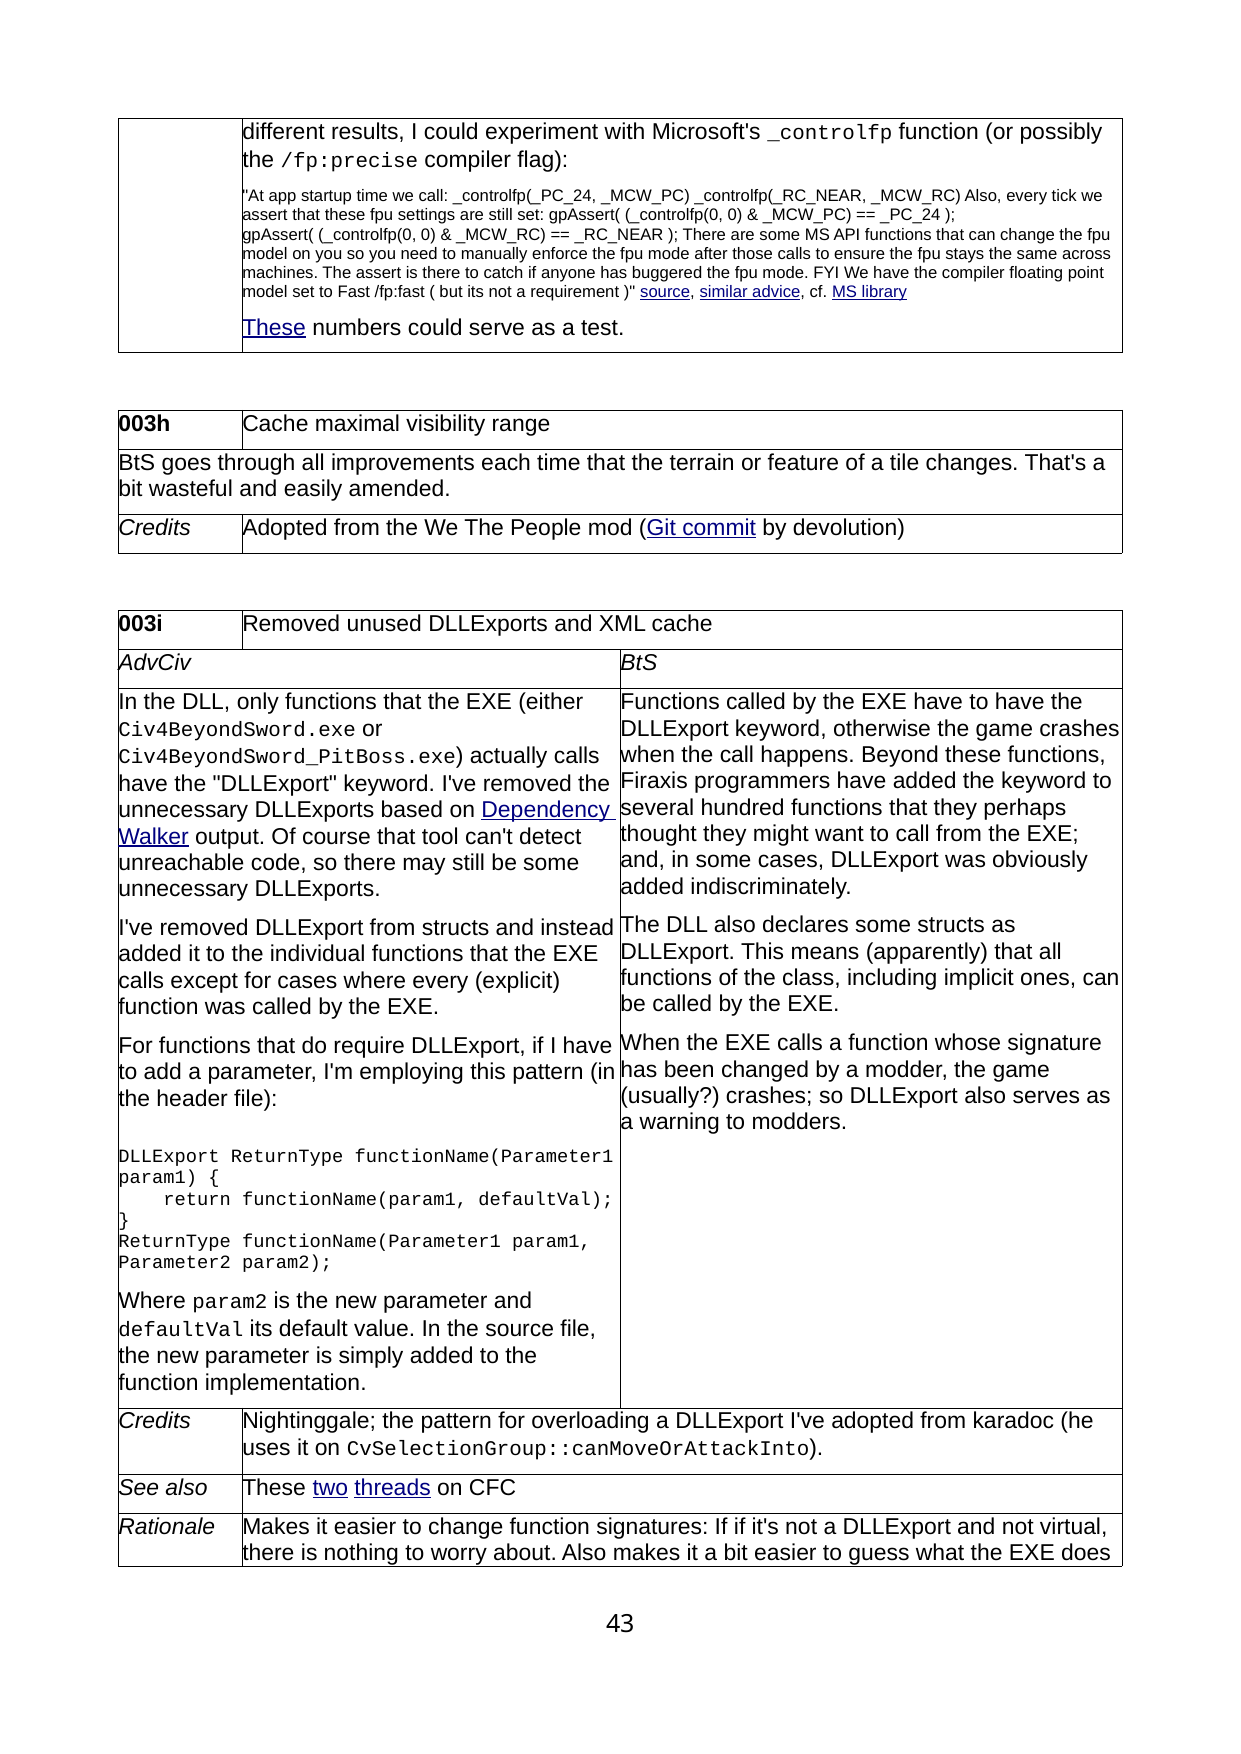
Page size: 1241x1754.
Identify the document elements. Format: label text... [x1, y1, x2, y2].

table_cell [119, 119, 242, 352]
table_header 003i [119, 611, 242, 649]
table_cell [621, 1147, 1122, 1407]
table_cell Functions called by the EXE have to have the DLLExport keyword, otherwise the game crashes when the call happens. Beyond these functions, Firaxis programmers have added the keyword to several hundred functions that they perhaps thought they might want to call from the EXE; and, in some cases, DLLExport was obviously added indiscriminately. The DLL also declares some structs as DLLExport. This means (apparently) that all functions of the class, including implicit ones, can be called by the EXE. When the EXE calls a function whose signature has been changed by a modder, the game (usually?) crashes; so DLLExport also serves as a warning to modders. [621, 689, 1122, 1147]
table_cell Credits [119, 515, 242, 553]
table_cell Makes it easier to change function signatures: If if it's not a DLLExport and not virtual, there is nothing to worry about. Also makes it a bit easier to guess what the EXE does [243, 1514, 1122, 1566]
table_cell different results, I could experiment with Microsoft's _controlfp function (or possibly the /fp:precise compiler flag): "At app startup time we call: _controlfp(_PC_24, _MCW_PC) _controlfp(_RC_NEAR, _MCW_RC) Also, every tick we assert that these fpu settings are still set: gpAssert( (_controlfp(0, 0) & _MCW_PC) == _PC_24 ); gpAssert( (_controlfp(0, 0) & _MCW_RC) == _RC_NEAR ); There are some MS API functions that can change the fpu model on you so you need to manually enforce the fpu mode after those calls to ensure the fpu stays the same across machines. The assert is there to catch if anyone has buggered the fpu mode. FYI We have the compiler floating point model set to Fast /fp:fast ( but its not a requirement )" source, similar advice, cf. MS library These numbers could serve as a test. [243, 119, 1122, 352]
table_header Removed unused DLLExports and XML cache [243, 611, 1122, 649]
table_header 003h [119, 411, 242, 449]
table_header Cache maximal visibility range [243, 411, 1122, 449]
table_cell See also [119, 1475, 242, 1513]
table_cell Credits [119, 1409, 242, 1474]
table_cell Adopted from the We The People mod (Git commit by devolution) [243, 515, 1122, 553]
table_cell Rationale [119, 1514, 242, 1566]
table_cell Nightinggale; the pattern for overloading a DLLExport I've adopted from karadoc (he uses it on CvSelectionGroup::canMoveOrAttackInto). [243, 1409, 1122, 1474]
table_cell In the DLL, only functions that the EXE (either Civ4BeyondSword.exe or Civ4BeyondSword_PitBoss.exe) actually calls have the "DLLExport" keyword. I've removed the unnecessary DLLExports based on Dependency Walker output. Of course that tool can't detect unreachable code, so there may still be some unnecessary DLLExports. I've removed DLLExport from structs and instead added it to the individual functions that the EXE calls except for cases where every (explicit) function was called by the EXE. For functions that do require DLLExport, if I have to add a parameter, I'm employing this pattern (in the header file): [119, 689, 620, 1147]
table_cell BtS goes through all improvements each time that the terrain or feature of a tile changes. That's a bit wasteful and easily amended. [119, 450, 1122, 514]
table_cell These two threads on CFC [243, 1475, 1122, 1513]
table_cell BtS [621, 650, 1122, 688]
table_cell DLLExport ReturnType functionName(Parameter1 param1) { return functionName(param1, defaultVal); } ReturnType functionName(Parameter1 param1, Parameter2 param2); Where param2 is the new parameter and defaultVal its default value. In the source file, the new parameter is simply added to the function implementation. [119, 1147, 620, 1407]
table_cell AdvCiv [119, 650, 620, 688]
